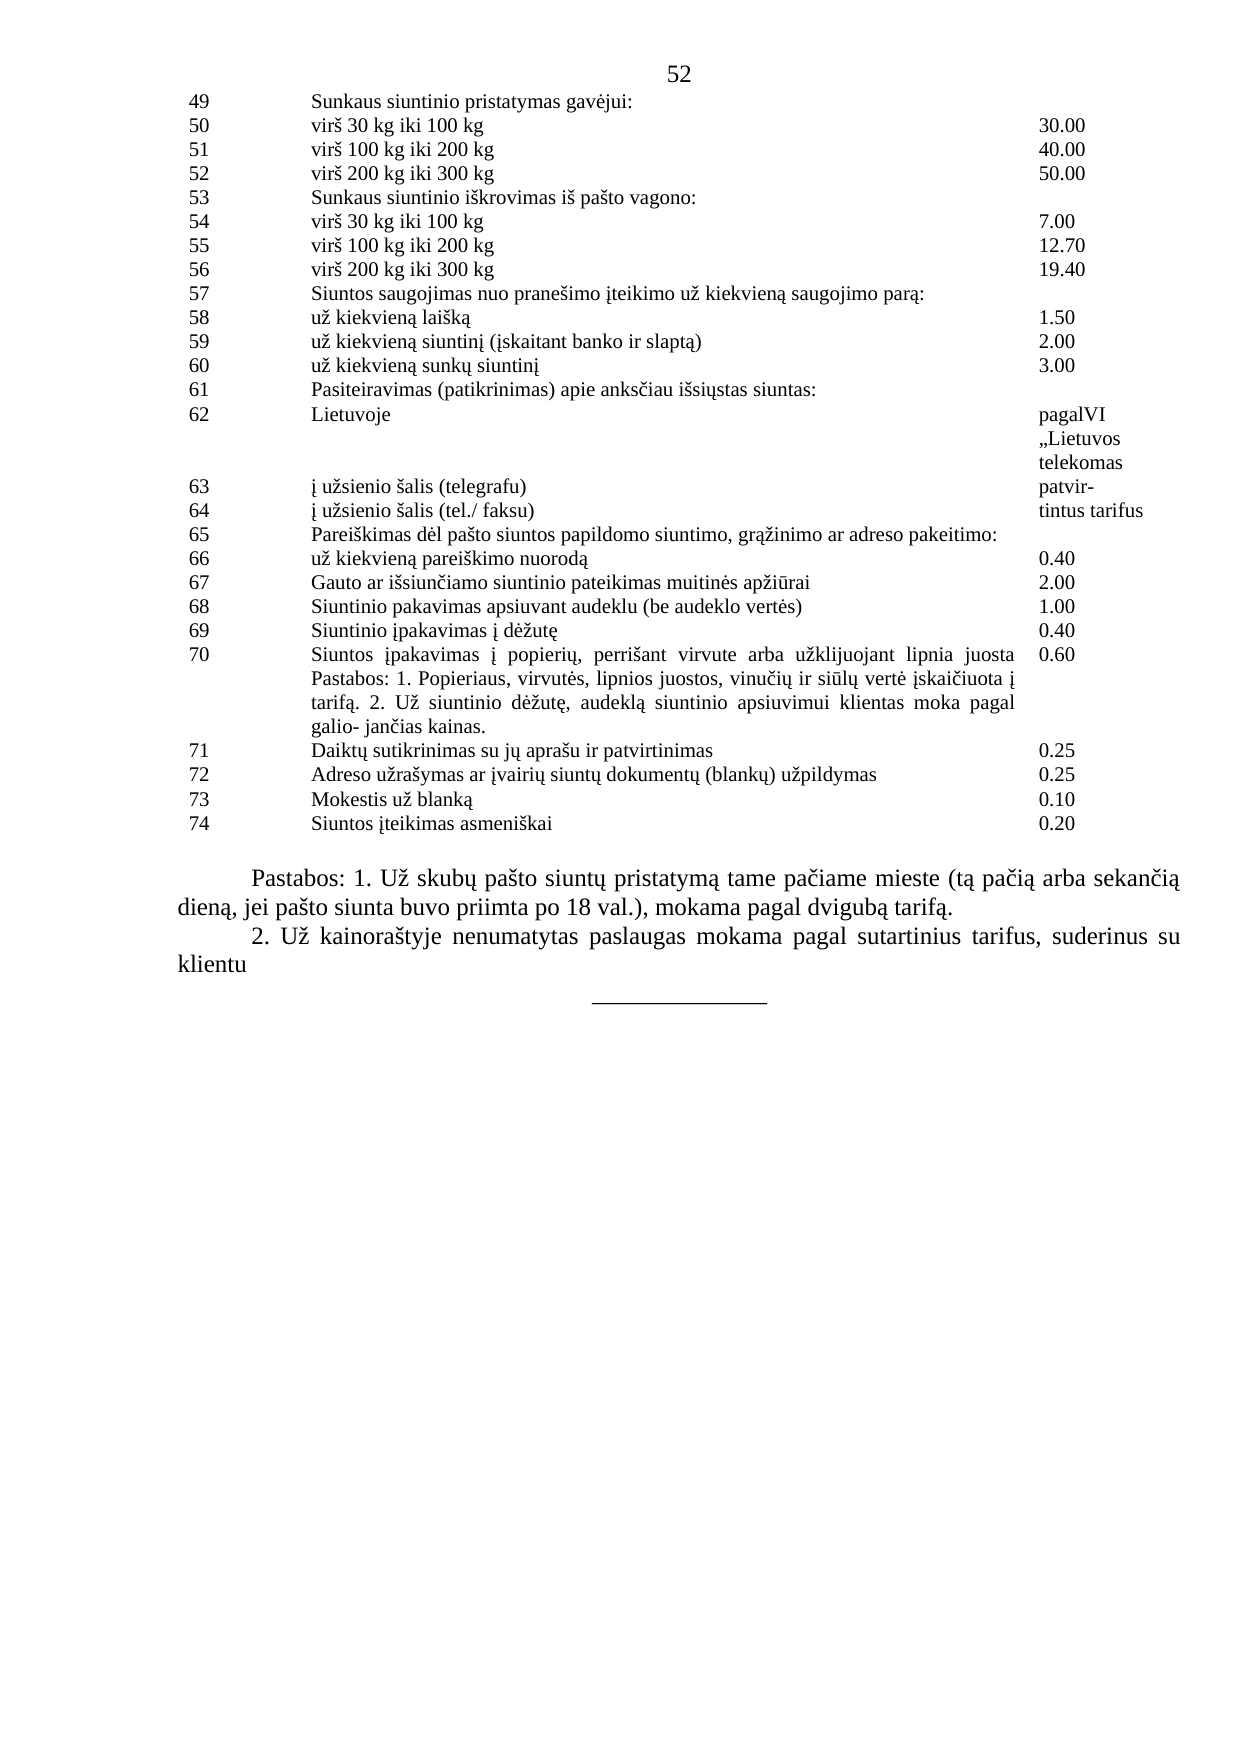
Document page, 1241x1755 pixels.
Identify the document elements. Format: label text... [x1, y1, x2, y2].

table_cell [238, 329, 299, 353]
table_cell [238, 642, 299, 738]
table_cell [238, 522, 299, 546]
table_cell 0.20 [1027, 811, 1181, 834]
table_cell [238, 233, 299, 257]
table_cell [1027, 281, 1181, 305]
table_cell [238, 161, 299, 185]
table_cell [238, 474, 299, 498]
table_cell 61 [177, 378, 238, 401]
table_cell Sunkaus siuntinio iškrovimas iš pašto vagono: [300, 185, 1027, 209]
table_cell [238, 305, 299, 329]
table_cell virš 200 kg iki 300 kg [300, 161, 1027, 185]
table_cell 74 [177, 811, 238, 834]
table_cell [238, 137, 299, 161]
table_cell 59 [177, 329, 238, 353]
table_cell 0.40 [1027, 546, 1181, 570]
table_cell 67 [177, 570, 238, 594]
table_cell 70 [177, 642, 238, 738]
table_cell [1027, 522, 1181, 546]
table_cell Lietuvoje [300, 401, 1027, 474]
table_cell virš 30 kg iki 100 kg [300, 209, 1027, 233]
table_cell Siuntos įpakavimas į popierių, perrišant virvute arba užklijuojant lipnia juosta Pastabos: 1. Popieriaus, virvutės, lipnios juostos, vinučių ir siūlų vertė įskaičiuota į tarifą. 2. Už siuntinio dėžutę, audeklą siuntinio apsiuvimui klientas moka pagal galio- jančias kainas. [300, 642, 1027, 738]
table_cell 50 [177, 113, 238, 137]
table_cell tintus tarifus [1027, 498, 1181, 522]
table_cell [238, 185, 299, 209]
table_cell 57 [177, 281, 238, 305]
table_cell [238, 401, 299, 474]
table_cell patvir- [1027, 474, 1181, 498]
text ______________ [177, 978, 1181, 1007]
table_cell 19.40 [1027, 257, 1181, 281]
table_cell 0.25 [1027, 763, 1181, 786]
table_cell 51 [177, 137, 238, 161]
table_cell Pasiteiravimas (patikrinimas) apie anksčiau išsiųstas siuntas: [300, 378, 1027, 401]
table_cell 53 [177, 185, 238, 209]
table_cell už kiekvieną siuntinį (įskaitant banko ir slaptą) [300, 329, 1027, 353]
table_cell į užsienio šalis (tel./ faksu) [300, 498, 1027, 522]
table_cell 58 [177, 305, 238, 329]
table_cell 2.00 [1027, 329, 1181, 353]
table_cell 52 [177, 161, 238, 185]
table_cell [238, 378, 299, 401]
table_cell virš 30 kg iki 100 kg [300, 113, 1027, 137]
table_cell 0.40 [1027, 618, 1181, 642]
table_cell 69 [177, 618, 238, 642]
table_cell Siuntinio įpakavimas į dėžutę [300, 618, 1027, 642]
table_cell Sunkaus siuntinio pristatymas gavėjui: [300, 89, 1027, 113]
table_cell [1027, 185, 1181, 209]
table_cell 1.50 [1027, 305, 1181, 329]
table_cell 64 [177, 498, 238, 522]
table_cell 73 [177, 786, 238, 811]
table_cell už kiekvieną sunkų siuntinį [300, 353, 1027, 377]
table_cell Gauto ar išsiunčiamo siuntinio pateikimas muitinės apžiūrai [300, 570, 1027, 594]
table_cell Pareiškimas dėl pašto siuntos papildomo siuntimo, grąžinimo ar adreso pakeitimo: [300, 522, 1027, 546]
table_cell [238, 113, 299, 137]
table_cell [238, 811, 299, 834]
table_cell į užsienio šalis (telegrafu) [300, 474, 1027, 498]
table_cell virš 100 kg iki 200 kg [300, 137, 1027, 161]
table_cell 63 [177, 474, 238, 498]
text Pastabos: 1. Už skubų pašto siuntų pristatymą tame pačiame mieste (tą pačią arba sekančią dieną, jei pašto siunta buvo priimta po 18 val.), mokama pagal dvigubą tarifą. [177, 863, 1181, 921]
table_cell Siuntos įteikimas asmeniškai [300, 811, 1027, 834]
table_cell [238, 618, 299, 642]
table_cell [238, 498, 299, 522]
table_cell 2.00 [1027, 570, 1181, 594]
table_cell 0.10 [1027, 786, 1181, 811]
table_cell 65 [177, 522, 238, 546]
table_cell 3.00 [1027, 353, 1181, 377]
table_cell 54 [177, 209, 238, 233]
table_cell 30.00 [1027, 113, 1181, 137]
table_cell [238, 763, 299, 786]
table_cell [238, 281, 299, 305]
table_cell 62 [177, 401, 238, 474]
table_cell [238, 594, 299, 618]
table_cell [238, 546, 299, 570]
table_cell [238, 89, 299, 113]
table_cell 0.25 [1027, 738, 1181, 762]
table_cell 66 [177, 546, 238, 570]
table_cell 49 [177, 89, 238, 113]
table_cell virš 200 kg iki 300 kg [300, 257, 1027, 281]
table_cell 0.60 [1027, 642, 1181, 738]
table_cell Mokestis už blanką [300, 786, 1027, 811]
table_cell [1027, 378, 1181, 401]
table_cell 40.00 [1027, 137, 1181, 161]
table_cell Siuntos saugojimas nuo pranešimo įteikimo už kiekvieną saugojimo parą: [300, 281, 1027, 305]
table_cell 12.70 [1027, 233, 1181, 257]
table_cell už kiekvieną pareiškimo nuorodą [300, 546, 1027, 570]
table_cell [238, 738, 299, 762]
table_cell 7.00 [1027, 209, 1181, 233]
table_cell [1027, 89, 1181, 113]
table_cell Daiktų sutikrinimas su jų aprašu ir patvirtinimas [300, 738, 1027, 762]
table_cell 50.00 [1027, 161, 1181, 185]
table_cell 1.00 [1027, 594, 1181, 618]
table_cell [238, 570, 299, 594]
table_cell [238, 353, 299, 377]
table_cell [238, 209, 299, 233]
table_cell 55 [177, 233, 238, 257]
table_cell [238, 257, 299, 281]
table_cell 56 [177, 257, 238, 281]
table_cell už kiekvieną laišką [300, 305, 1027, 329]
table_cell Siuntinio pakavimas apsiuvant audeklu (be audeklo vertės) [300, 594, 1027, 618]
table_cell pagalVI „Lietuvos telekomas [1027, 401, 1181, 474]
table_cell 68 [177, 594, 238, 618]
table_cell 60 [177, 353, 238, 377]
text 2. Už kainoraštyje nenumatytas paslaugas mokama pagal sutartinius tarifus, suderinus su klientu [177, 921, 1181, 978]
table_cell virš 100 kg iki 200 kg [300, 233, 1027, 257]
table_cell 72 [177, 763, 238, 786]
table_cell 71 [177, 738, 238, 762]
table_cell [238, 786, 299, 811]
table_cell Adreso užrašymas ar įvairių siuntų dokumentų (blankų) užpildymas [300, 763, 1027, 786]
